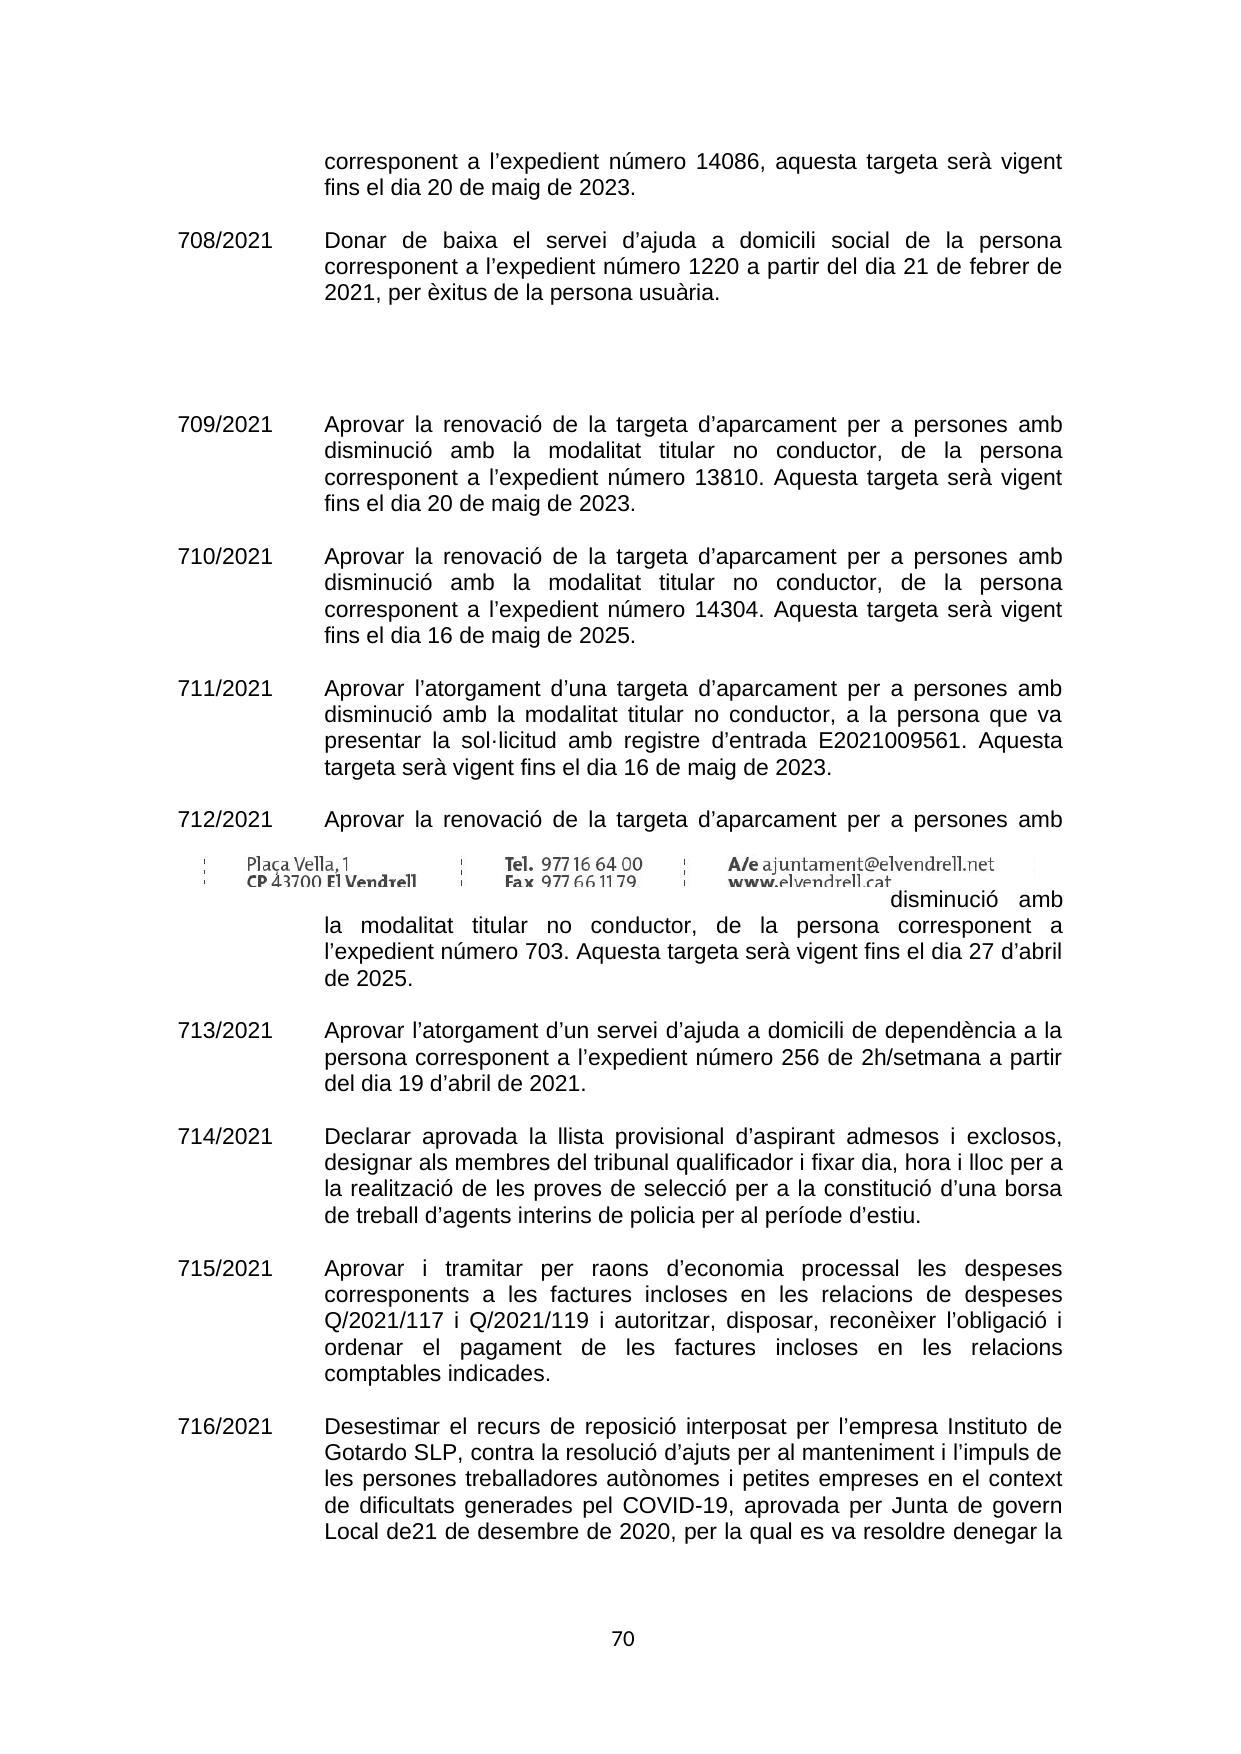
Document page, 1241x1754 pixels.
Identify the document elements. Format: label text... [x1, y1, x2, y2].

text 714/2021 Declarar aprovada la llista provisional d’aspirant admesos i exclosos, designar als membres del tribunal qualificador i fixar dia, hora i lloc per a la realització de les proves de selecció per a la constitució d’una borsa de treball d’agents interins de policia per al període d’estiu. [177, 1123, 1063, 1228]
text 708/2021 Donar de baixa el servei d’ajuda a domicili social de la persona corresponent a l’expedient número 1220 a partir del dia 21 de febrer de 2021, per èxitus de la persona usuària. [177, 227, 1063, 306]
text 712/2021 Aprovar la renovació de la targeta d’aparcament per a persones amb disminució amb la modalitat titular no conductor, de la persona corresponent a l’expedient número 703. Aquesta targeta serà vigent fins el dia 27 d’abril de 2025. [177, 806, 1063, 991]
text corresponent a l’expedient número 14086, aquesta targeta serà vigent fins el dia 20 de maig de 2023. [177, 148, 1063, 200]
text 709/2021 Aprovar la renovació de la targeta d’aparcament per a persones amb disminució amb la modalitat titular no conductor, de la persona corresponent a l’expedient número 13810. Aquesta targeta serà vigent fins el dia 20 de maig de 2023. [177, 411, 1063, 517]
text 710/2021 Aprovar la renovació de la targeta d’aparcament per a persones amb disminució amb la modalitat titular no conductor, de la persona corresponent a l’expedient número 14304. Aquesta targeta serà vigent fins el dia 16 de maig de 2025. [177, 543, 1063, 648]
text 715/2021 Aprovar i tramitar per raons d’economia processal les despeses corresponents a les factures incloses en les relacions de despeses Q/2021/117 i Q/2021/119 i autoritzar, disposar, reconèixer l’obligació i ordenar el pagament de les factures incloses en les relacions comptables indicades. [177, 1254, 1063, 1386]
text 711/2021 Aprovar l’atorgament d’una targeta d’aparcament per a persones amb disminució amb la modalitat titular no conductor, a la persona que va presentar la sol·licitud amb registre d’entrada E2021009561. Aquesta targeta serà vigent fins el dia 16 de maig de 2023. [177, 675, 1063, 780]
text 716/2021 Desestimar el recurs de reposició interposat per l’empresa Instituto de Gotardo SLP, contra la resolució d’ajuts per al manteniment i l’impuls de les persones treballadores autònomes i petites empreses en el context de dificultats generades pel COVID-19, aprovada per Junta de govern Local de21 de desembre de 2020, per la qual es va resoldre denegar la [177, 1413, 1063, 1544]
text 713/2021 Aprovar l’atorgament d’un servei d’ajuda a domicili de dependència a la persona corresponent a l’expedient número 256 de 2h/setmana a partir del dia 19 d’abril de 2021. [177, 1017, 1063, 1096]
